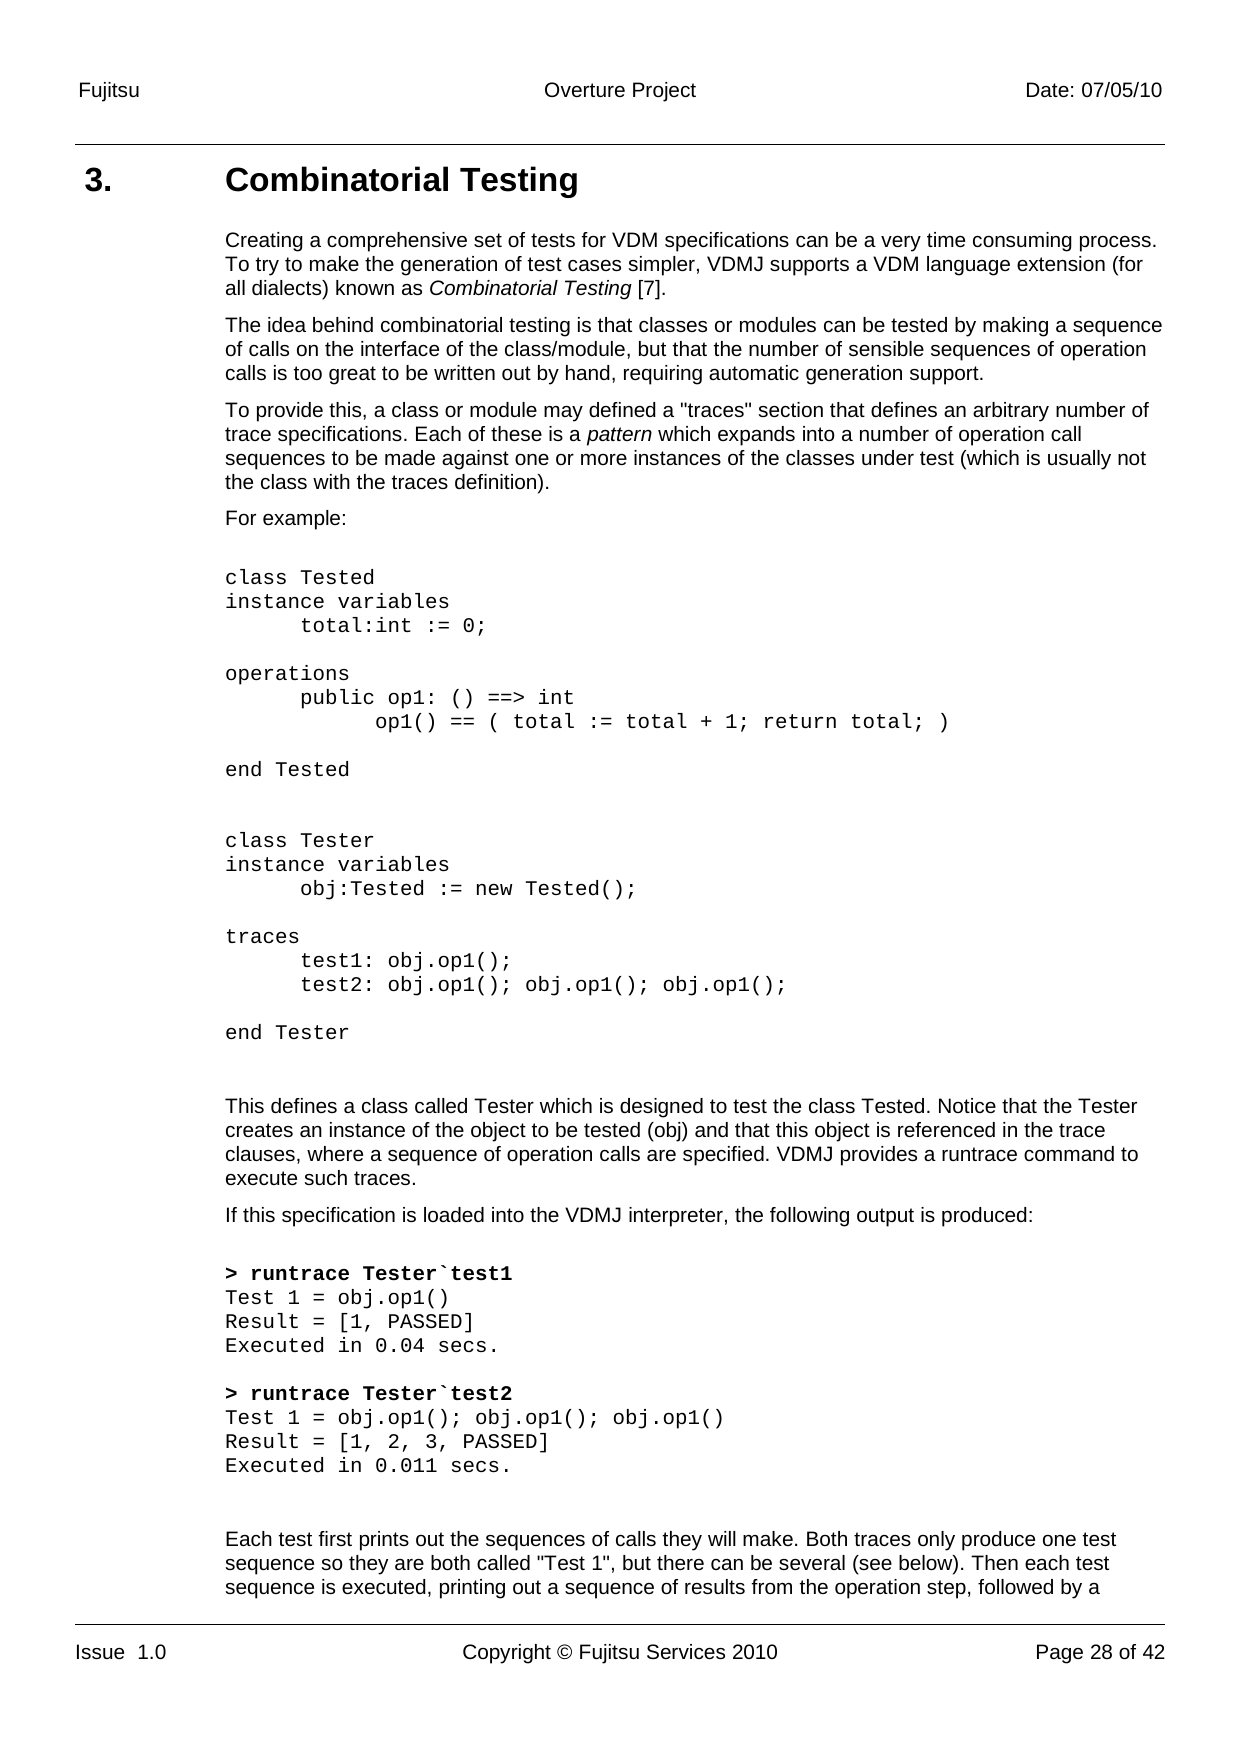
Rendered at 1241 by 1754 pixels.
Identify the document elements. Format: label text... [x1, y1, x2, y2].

text end Tested [225, 758, 1165, 782]
text test2: obj.op1(); obj.op1(); obj.op1(); [225, 974, 1165, 998]
text end Tester [225, 1022, 1165, 1046]
text op1() == ( total := total + 1; return total; ) [225, 711, 1165, 734]
text public op1: () ==> int [225, 687, 1165, 711]
text total:int := 0; [225, 615, 1165, 639]
text Executed in 0.04 secs. [225, 1335, 1165, 1359]
text For example: [225, 506, 1165, 530]
text To provide this, a class or module may defined a "traces" section that defines an arbitrary number of trace specifications. Each of these is a pattern which expands into a number of operation call sequences to be made against one or more instances of the classes under test (which is usually not the class with the traces definition). [225, 398, 1165, 494]
text traces [225, 926, 1165, 950]
text obj:Tested := new Tested(); [225, 878, 1165, 902]
text class Tester [225, 830, 1165, 854]
text test1: obj.op1(); [225, 950, 1165, 974]
text The idea behind combinatorial testing is that classes or modules can be tested by making a sequence of calls on the interface of the class/module, but that the number of sensible sequences of operation calls is too great to be written out by hand, requiring automatic generation support. [225, 313, 1165, 385]
text Test 1 = obj.op1() [225, 1287, 1165, 1311]
text operations [225, 663, 1165, 687]
text This defines a class called Tester which is designed to test the class Tested. Notice that the Tester creates an instance of the object to be tested (obj) and that this object is referenced in the trace clauses, where a sequence of operation calls are specified. VDMJ provides a runtrace command to execute such traces. [225, 1094, 1165, 1190]
text > runtrace Tester`test2 [225, 1383, 1165, 1407]
text Executed in 0.011 secs. [225, 1455, 1165, 1479]
text Result = [1, 2, 3, PASSED] [225, 1431, 1165, 1455]
text If this specification is loaded into the VDMJ interpreter, the following output is produced: [225, 1203, 1165, 1227]
text instance variables [225, 591, 1165, 615]
text Creating a comprehensive set of tests for VDM specifications can be a very time consuming process. To try to make the generation of test cases simpler, VDMJ supports a VDM language extension (for all dialects) known as Combinatorial Testing [7]. [225, 228, 1165, 300]
text instance variables [225, 854, 1165, 878]
text class Tested [225, 567, 1165, 591]
text Each test first prints out the sequences of calls they will make. Both traces only produce one test sequence so they are both called "Test 1", but there can be several (see below). Then each test sequence is executed, printing out a sequence of results from the operation step, followed by a [225, 1527, 1165, 1599]
text Result = [1, PASSED] [225, 1311, 1165, 1335]
subtitle Combinatorial Testing [75, 160, 1165, 198]
text Test 1 = obj.op1(); obj.op1(); obj.op1() [225, 1407, 1165, 1431]
text > runtrace Tester`test1 [225, 1263, 1165, 1287]
